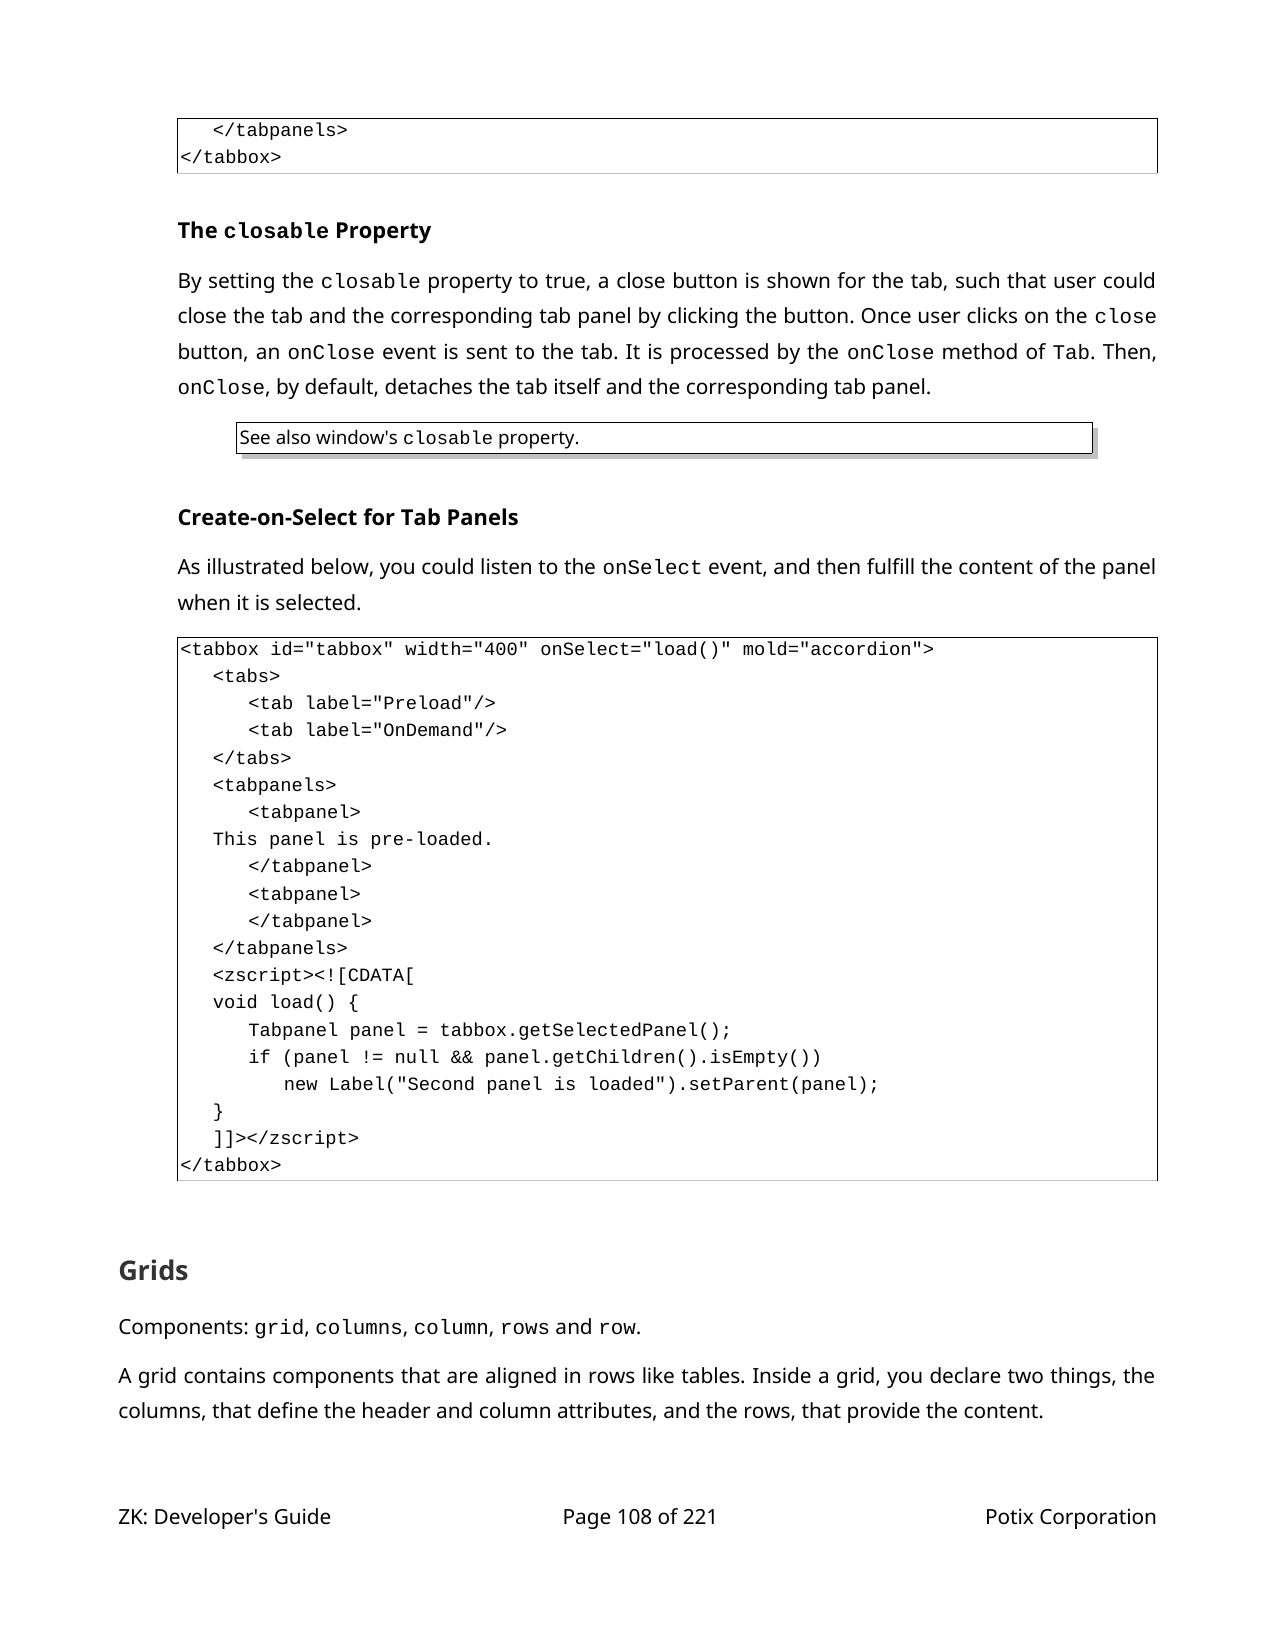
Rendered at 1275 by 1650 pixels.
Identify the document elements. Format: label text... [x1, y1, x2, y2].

text </tabpanels> [178, 936, 1157, 960]
text <tab label="Preload"/> [178, 691, 1157, 715]
text <zscript><![CDATA[ [178, 963, 1157, 987]
text new Label("Second panel is loaded").setParent(panel); [178, 1072, 1157, 1096]
subtitle Create-on-Select for Tab Panels [177, 502, 1157, 532]
text ]]></zscript> [178, 1126, 1157, 1150]
text Tabpanel panel = tabbox.getSelectedPanel(); [178, 1017, 1157, 1042]
text } [178, 1099, 1157, 1123]
text A grid contains components that are aligned in rows like tables. Inside a grid, you declare two things, the columns, that define the header and column attributes, and the rows, that provide the content. [118, 1361, 1157, 1424]
text See also window's closable property. [237, 423, 1092, 453]
text </tabbox> [178, 145, 1157, 173]
text This panel is pre-loaded. [178, 827, 1157, 851]
text <tabpanel> [178, 881, 1157, 906]
text void load() { [178, 990, 1157, 1014]
text As illustrated below, you could listen to the onSelect event, and then fulfill the content of the panel when it is selected. [177, 552, 1157, 616]
subtitle Grids [118, 1251, 1157, 1288]
text <tabs> [178, 664, 1157, 688]
text <tabpanels> [178, 773, 1157, 797]
text <tabbox id="tabbox" width="400" onSelect="load()" mold="accordion"> [178, 638, 1157, 661]
subtitle The closable Property [177, 215, 1157, 245]
text By setting the closable property to true, a close button is shown for the tab, such that user could close the tab and the corresponding tab panel by clicking the button. Once user clicks on the close button, an onClose event is sent to the tab. It is processed by the onClose method of Tab. Then, onClose, by default, detaches the tab itself and the corresponding tab panel. [177, 266, 1157, 401]
text </tabbox> [178, 1153, 1157, 1180]
text </tabs> [178, 746, 1157, 770]
text </tabpanel> [178, 909, 1157, 933]
text <tabpanel> [178, 800, 1157, 824]
text if (panel != null && panel.getChildren().isEmpty()) [178, 1044, 1157, 1069]
text <tab label="OnDemand"/> [178, 718, 1157, 743]
text </tabpanel> [178, 854, 1157, 878]
text Components: grid, columns, column, rows and row. [118, 1312, 1157, 1340]
text </tabpanels> [178, 119, 1157, 142]
